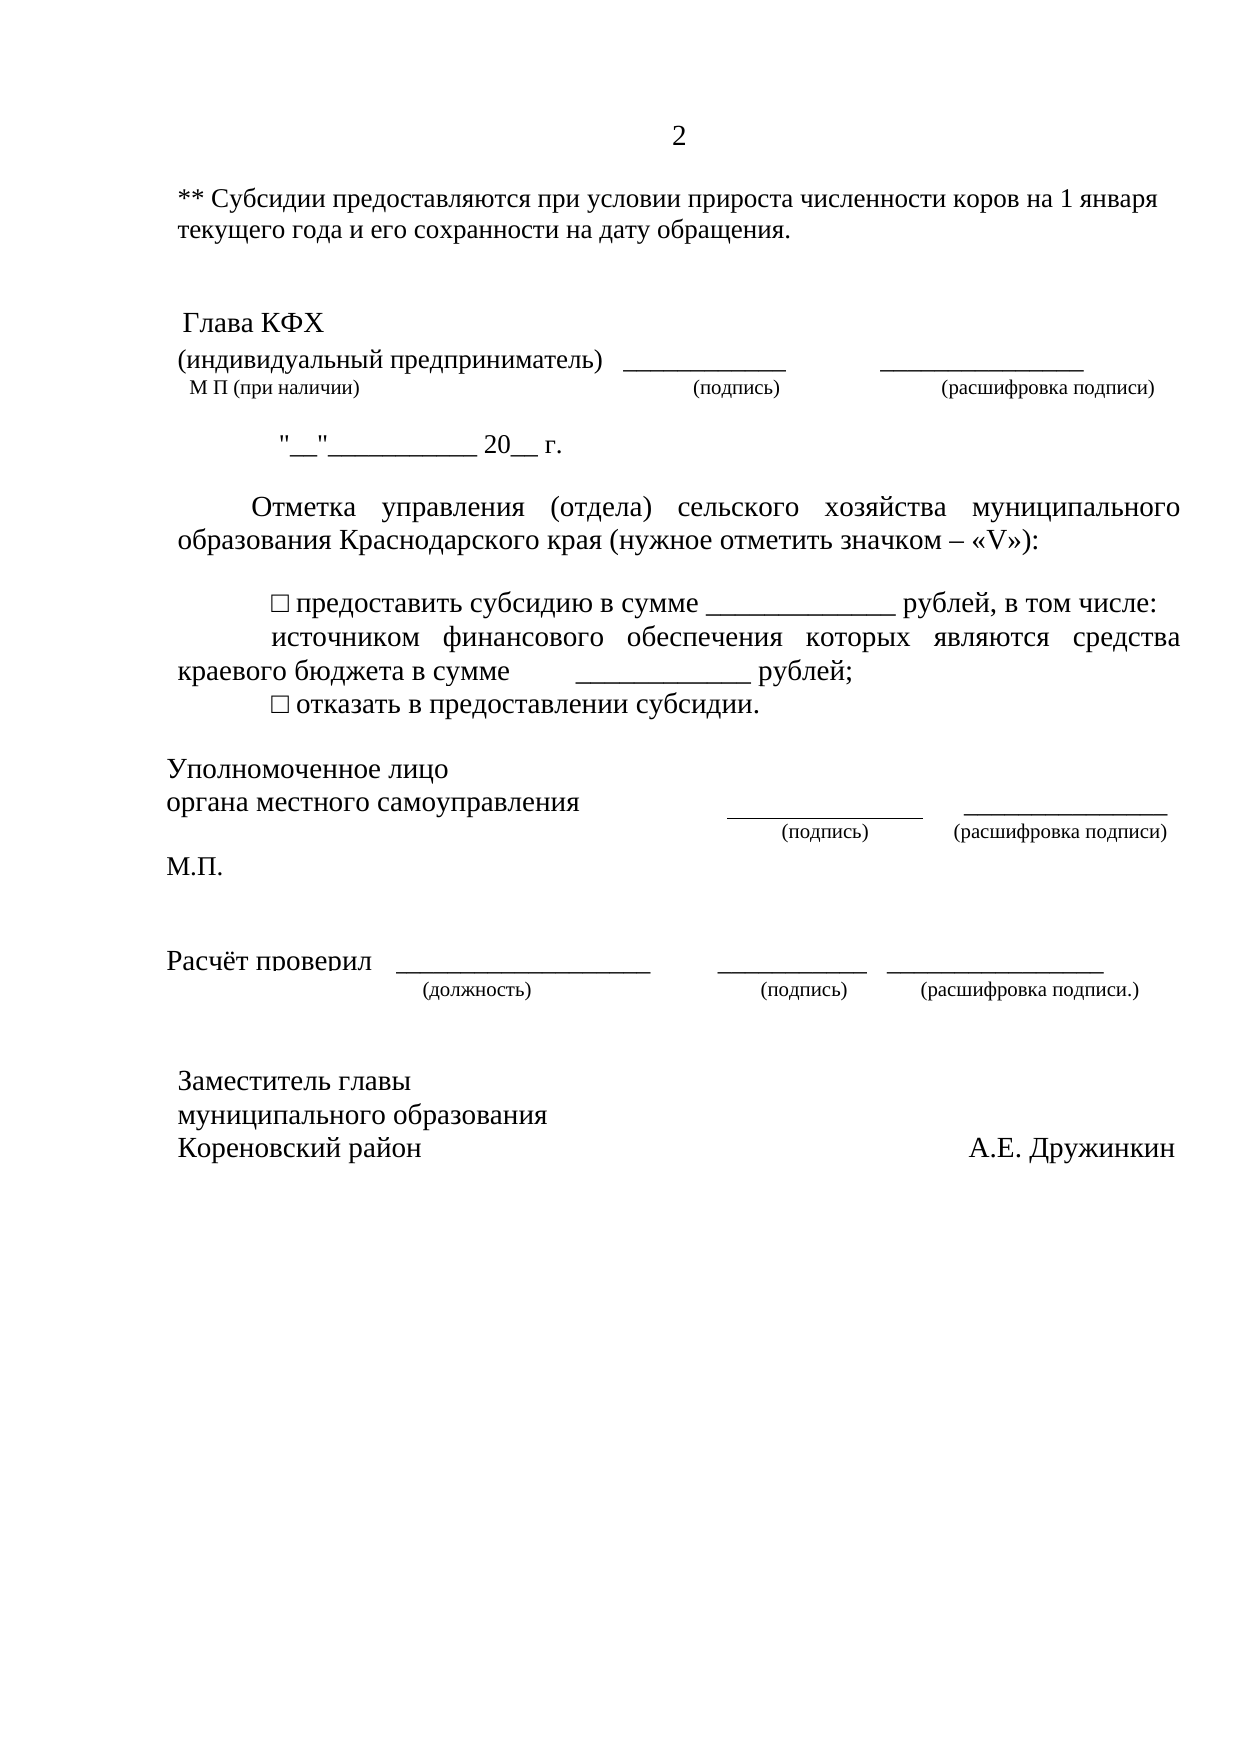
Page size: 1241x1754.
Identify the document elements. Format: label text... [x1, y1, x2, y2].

table_cell Расчёт проверил ____________________ ___________ ________________ [155, 944, 1178, 977]
table_cell (расшифровка подписи) [923, 818, 1178, 912]
table_cell (подпись) [727, 819, 922, 912]
table_cell [727, 751, 922, 818]
table_cell [923, 913, 1178, 943]
table_header [719, 720, 875, 751]
table_header [934, 720, 1152, 751]
text М П (при наличии) (подпись) (расшифровка подписи) [177, 375, 1181, 399]
text "__"___________ 20__ г. [177, 428, 1181, 459]
table_cell (должность) (подпись) (расшифровка подписи.) [155, 977, 1178, 1001]
table_header [875, 720, 934, 751]
text □ отказать в предоставлении субсидии. [177, 686, 1181, 720]
table_cell ** Субсидии предоставляются при условии прироста численности коров на 1 января текущего года и его сохранности на дату обращения. [177, 181, 1178, 274]
text Отметка управления (отдела) сельского хозяйства муниципального образования Краснодарского края (нужное отметить значком – «V»): [177, 489, 1181, 556]
text источником финансового обеспечения которых являются средства краевого бюджета в сумме ____________ рублей; [177, 619, 1181, 686]
table_cell [1178, 181, 1184, 274]
text (индивидуальный предприниматель) ____________ _______________ [177, 344, 1181, 375]
table_cell М.П. [155, 818, 727, 912]
table_cell Уполномоченное лицо органа местного самоуправления [155, 751, 727, 818]
table_header [1152, 720, 1178, 751]
text □ предоставить субсидию в сумме _____________ рублей, в том числе: [177, 586, 1181, 619]
table_cell [727, 913, 922, 943]
table_header [155, 720, 719, 751]
table_cell _______________ [923, 751, 1178, 818]
text муниципального образования [177, 1097, 1181, 1131]
table_cell [155, 913, 727, 943]
text Кореновский район А.Е. Дружинкин [177, 1131, 1181, 1164]
text Заместитель главы [177, 1063, 1181, 1097]
text Глава КФХ [177, 305, 1181, 339]
